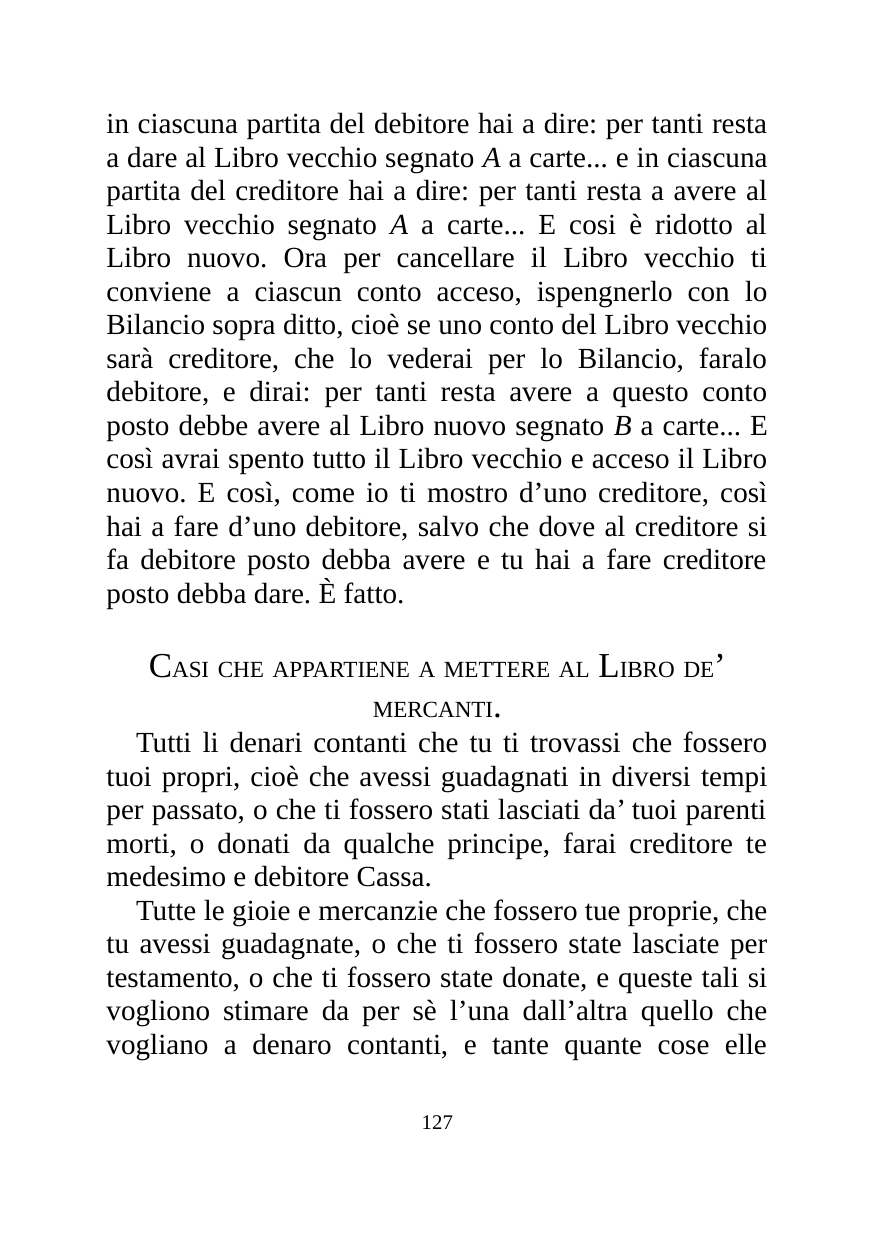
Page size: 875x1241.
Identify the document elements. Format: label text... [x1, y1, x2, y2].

subtitle Casi che appartiene a mettere al Libro de’ mercanti. [106, 645, 768, 725]
text in ciascuna partita del debitore hai a dire: per tanti resta a dare al Libro vecchio segnato A a carte... e in ciascuna partita del creditore hai a dire: per tanti resta a avere al Libro vecchio segnato A a carte... E cosi è ridotto al Libro nuovo. Ora per cancellare il Libro vecchio ti conviene a ciascun conto acceso, ispengnerlo con lo Bilancio sopra ditto, cioè se uno conto del Libro vecchio sarà creditore, che lo vederai per lo Bilancio, faralo debitore, e dirai: per tanti resta avere a questo conto posto debbe avere al Libro nuovo segnato B a carte... E così avrai spento tutto il Libro vecchio e acceso il Libro nuovo. E così, come io ti mostro d’uno creditore, così hai a fare d’uno debitore, salvo che dove al creditore si fa debitore posto debba avere e tu hai a fare creditore posto debba dare. È fatto. [106, 106, 768, 609]
text Tutte le gioie e mercanzie che fossero tue proprie, che tu avessi guadagnate, o che ti fossero state lasciate per testamento, o che ti fossero state donate, e queste tali si vogliono stimare da per sè l’una dall’altra quello che vogliano a denaro contanti, e tante quante cose elle [106, 893, 768, 1061]
text Tutti li denari contanti che tu ti trovassi che fossero tuoi propri, cioè che avessi guadagnati in diversi tempi per passato, o che ti fossero stati lasciati da’ tuoi parenti morti, o donati da qualche principe, farai creditore te medesimo e debitore Cassa. [106, 725, 768, 893]
